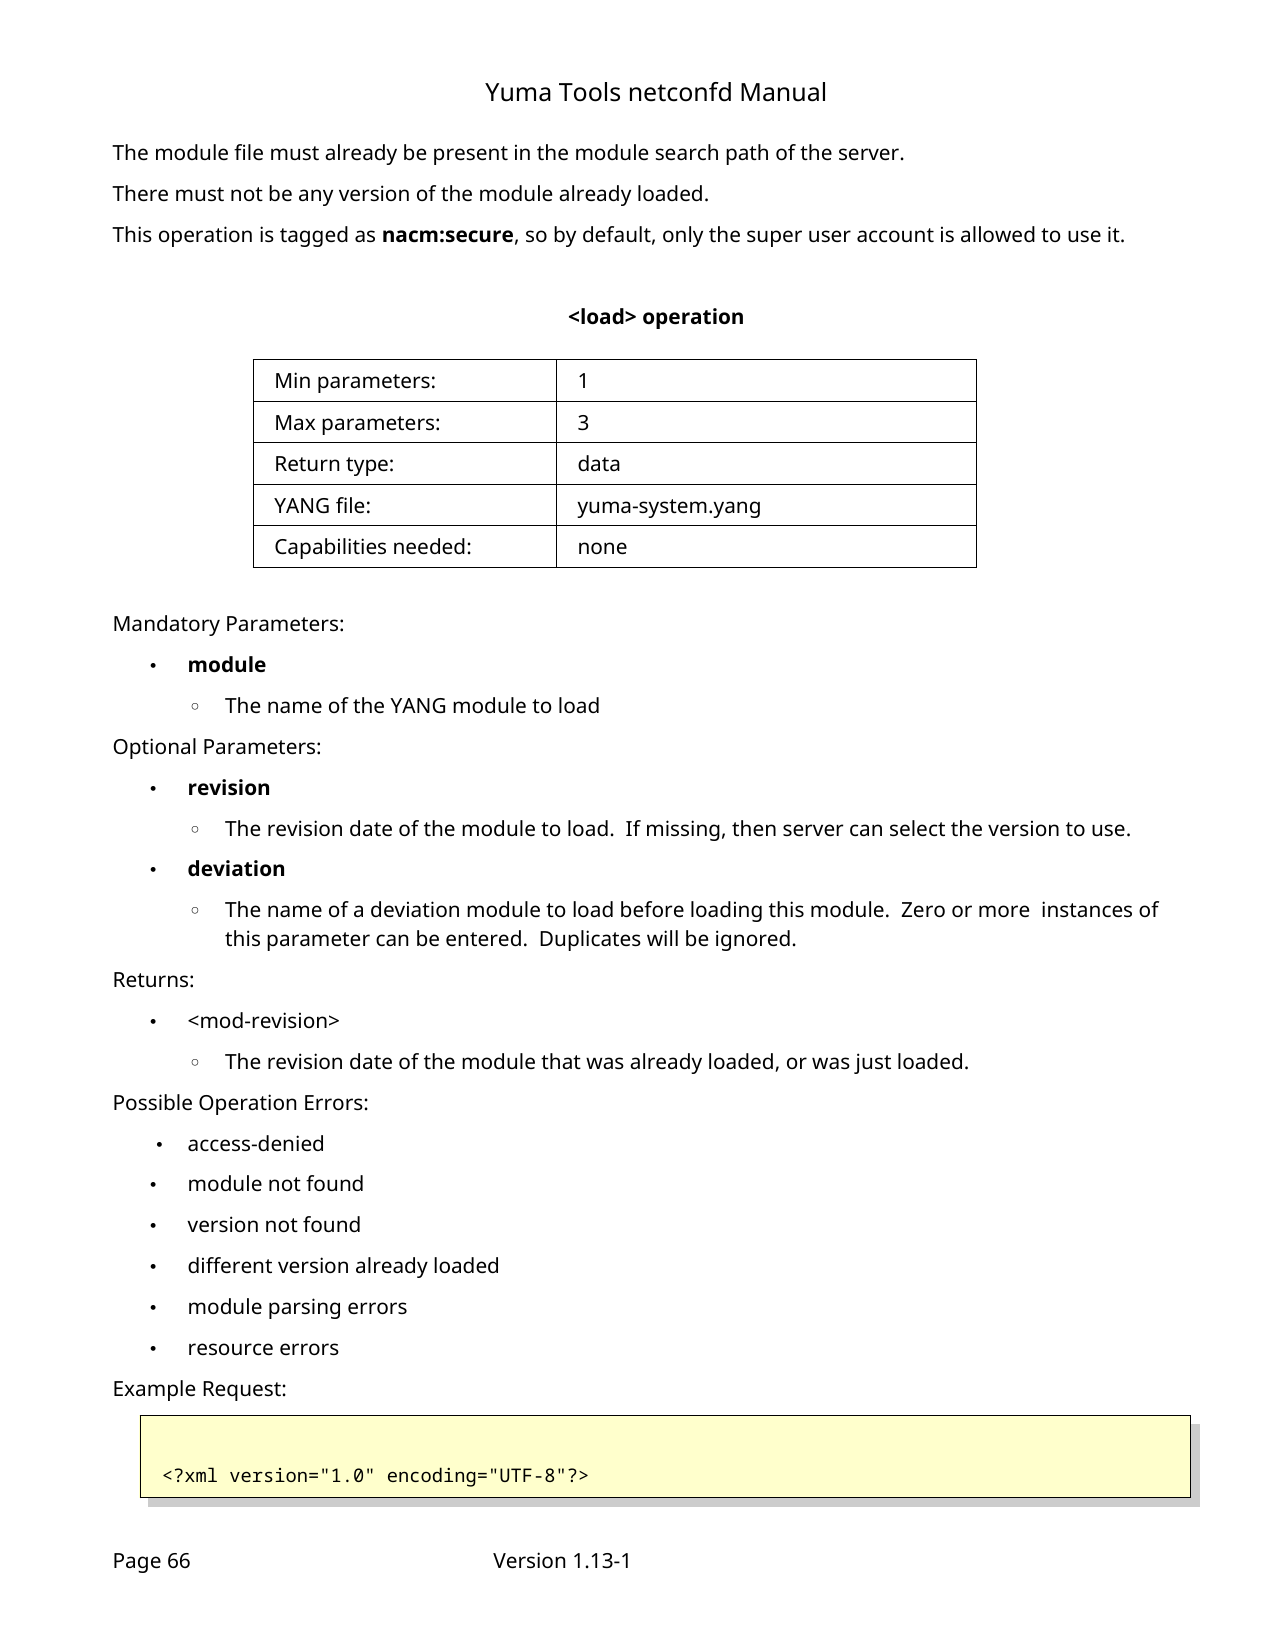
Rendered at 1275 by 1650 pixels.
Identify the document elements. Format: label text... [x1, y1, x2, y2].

list resource errors [150, 1333, 1200, 1362]
table_cell 3 [557, 402, 976, 442]
table_cell Max parameters: [254, 402, 556, 442]
text This operation is tagged as nacm:secure, so by default, only the super user account is allowed to use it. [112, 220, 1200, 249]
text Possible Operation Errors: [112, 1088, 1200, 1116]
list deviation [150, 854, 1200, 883]
list The name of a deviation module to load before loading this module. Zero or more instances of this parameter can be entered. Duplicates will be ignored. [187, 896, 1200, 952]
list access-denied [156, 1129, 1200, 1157]
list The name of the YANG module to load [187, 691, 1200, 719]
table_cell none [557, 526, 976, 567]
text The module file must already be present in the module search path of the server. [112, 138, 1200, 167]
list revision [150, 773, 1200, 801]
table_header 1 [557, 360, 976, 401]
table_cell YANG file: [254, 485, 556, 525]
text There must not be any version of the module already loaded. [112, 179, 1200, 208]
list The revision date of the module to load. If missing, then server can select the version to use. [187, 814, 1200, 842]
list module parsing errors [150, 1292, 1200, 1321]
list module [150, 650, 1200, 678]
text Example Request: [112, 1374, 1200, 1403]
table_cell Return type: [254, 443, 556, 484]
text Optional Parameters: [112, 732, 1200, 760]
text Mandatory Parameters: [112, 609, 1200, 637]
list <mod-revision> [150, 1006, 1200, 1034]
table_header Min parameters: [254, 360, 556, 401]
list different version already loaded [150, 1251, 1200, 1280]
text Returns: [112, 965, 1200, 993]
subtitle <load> operation [127, 302, 1185, 331]
table_cell yuma-system.yang [557, 485, 976, 525]
text <?xml version="1.0" encoding="UTF-8"?> [141, 1453, 1190, 1497]
table_cell data [557, 443, 976, 484]
list version not found [150, 1211, 1200, 1239]
list module not found [150, 1169, 1200, 1198]
list The revision date of the module that was already loaded, or was just loaded. [187, 1047, 1200, 1075]
table_cell Capabilities needed: [254, 526, 556, 567]
